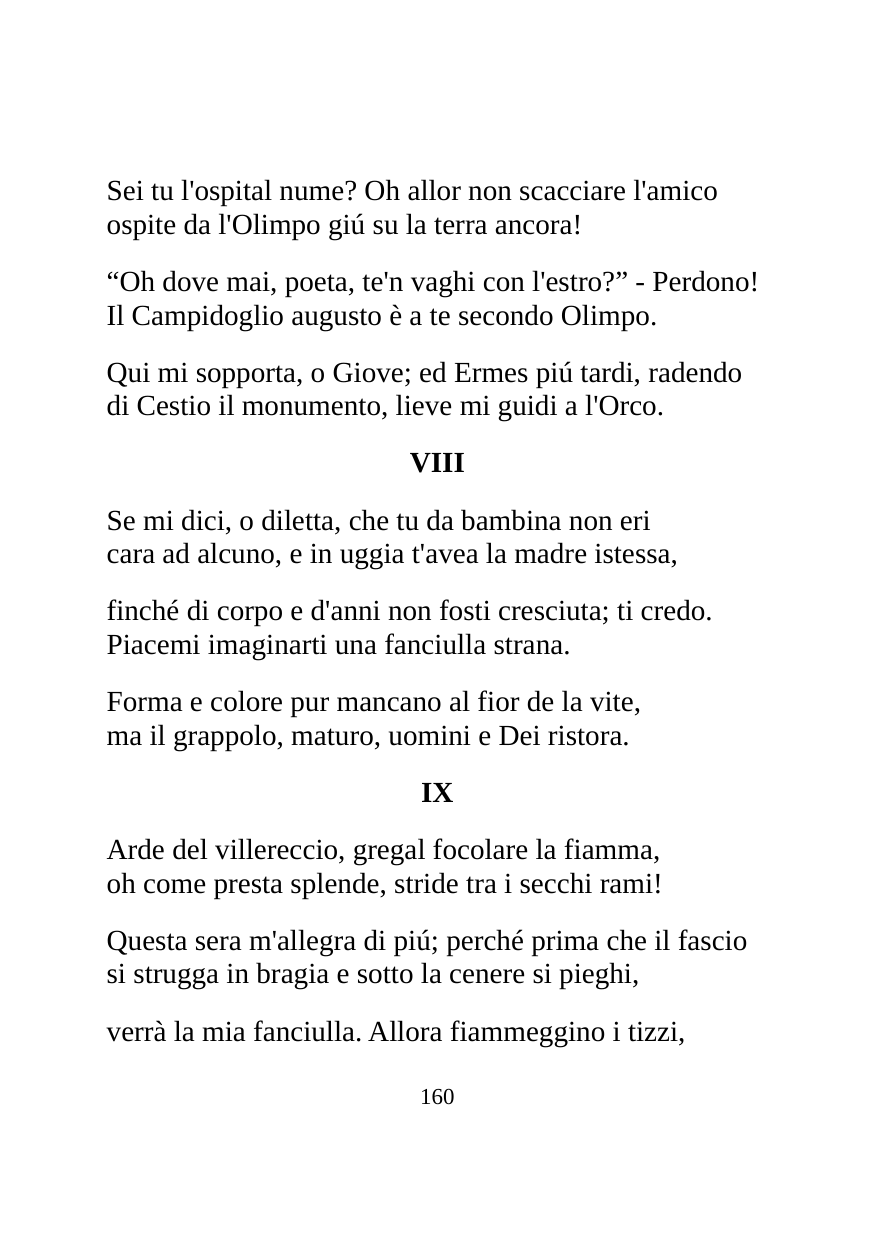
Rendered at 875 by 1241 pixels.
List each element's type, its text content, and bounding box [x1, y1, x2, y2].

text Qui mi sopporta, o Giove; ed Ermes piú tardi, radendo [106, 355, 768, 388]
text si strugga in bragia e sotto la cenere si pieghi, [106, 956, 768, 990]
text Forma e colore pur mancano al fior de la vite, [106, 684, 768, 718]
text VIII [106, 446, 768, 479]
text “Oh dove mai, poeta, te'n vaghi con l'estro?” - Perdono! [106, 264, 768, 298]
text cara ad alcuno, e in uggia t'avea la madre istessa, [106, 536, 768, 570]
text Sei tu l'ospital nume? Oh allor non scacciare l'amico [106, 173, 768, 207]
text verrà la mia fanciulla. Allora fiammeggino i tizzi, [106, 1014, 768, 1047]
text finché di corpo e d'anni non fosti cresciuta; ti credo. [106, 593, 768, 627]
text ospite da l'Olimpo giú su la terra ancora! [106, 207, 768, 241]
text IX [106, 775, 768, 808]
text Arde del villereccio, gregal focolare la fiamma, [106, 832, 768, 866]
text ma il grappolo, maturo, uomini e Dei ristora. [106, 718, 768, 751]
text di Cestio il monumento, lieve mi guidi a l'Orco. [106, 388, 768, 422]
text Il Campidoglio augusto è a te secondo Olimpo. [106, 298, 768, 331]
text Piacemi imaginarti una fanciulla strana. [106, 627, 768, 661]
text Questa sera m'allegra di piú; perché prima che il fascio [106, 923, 768, 956]
text oh come presta splende, stride tra i secchi rami! [106, 866, 768, 899]
text Se mi dici, o diletta, che tu da bambina non eri [106, 503, 768, 536]
